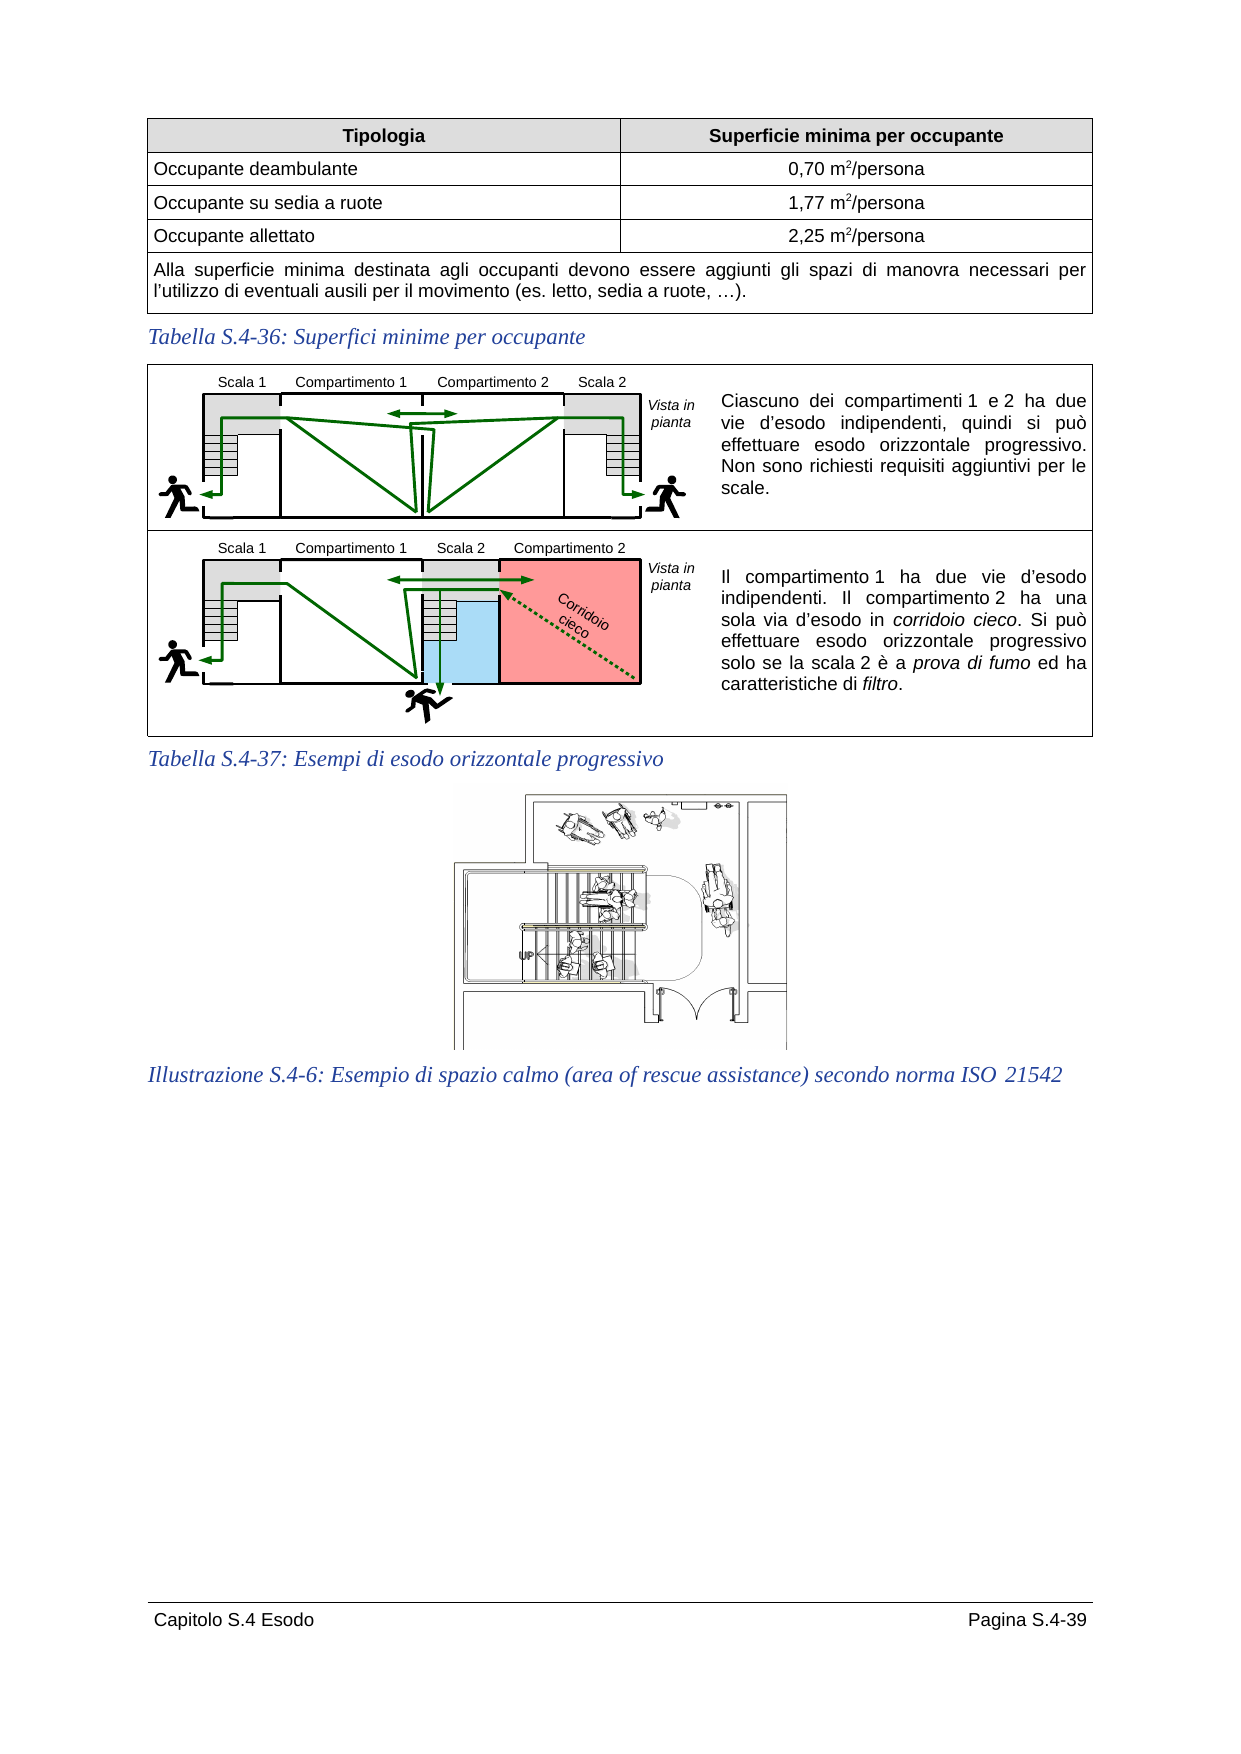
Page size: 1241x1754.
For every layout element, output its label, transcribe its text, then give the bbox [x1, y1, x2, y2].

table_cell 0,70 m2/persona [621, 153, 1092, 185]
table_header Superficie minima per occupante [621, 119, 1092, 152]
text Tabella S.4-36: Superfici minime per occupante [148, 323, 1093, 349]
table_cell 1,77 m2/persona [621, 186, 1092, 219]
table_cell Il compartimento 1 ha due vie d’esodo indipendenti. Il compartimento 2 ha una sola via d’esodo in corridoio cieco. Si può effettuare esodo orizzontale progressivo solo se la scala 2 è a prova di fumo ed ha caratteristiche di filtro. [715, 531, 1092, 736]
table_cell Occupante su sedia a ruote [148, 186, 620, 219]
table_cell Alla superficie minima destinata agli occupanti devono essere aggiunti gli spazi di manovra necessari per l’utilizzo di eventuali ausili per il movimento (es. letto, sedia a ruote, …). [148, 253, 1092, 313]
text Illustrazione S.4-6: Esempio di spazio calmo (area of rescue assistance) secondo norma ISO 21542 [148, 792, 1093, 1087]
table_cell Occupante deambulante [148, 153, 620, 185]
text [788, 783, 1093, 792]
text [148, 783, 453, 792]
table_cell [148, 531, 715, 736]
table_header Ciascuno dei compartimenti 1 e 2 ha due vie d’esodo indipendenti, quindi si può effettuare esodo orizzontale progressivo. Non sono richiesti requisiti aggiuntivi per le scale. [715, 365, 1092, 530]
picture [453, 783, 788, 1050]
table_cell Occupante allettato [148, 220, 620, 252]
text Tabella S.4-37: Esempi di esodo orizzontale progressivo [148, 745, 1093, 771]
table_header [148, 365, 715, 530]
table_header Tipologia [148, 119, 620, 152]
table_cell 2,25 m2/persona [621, 220, 1092, 252]
